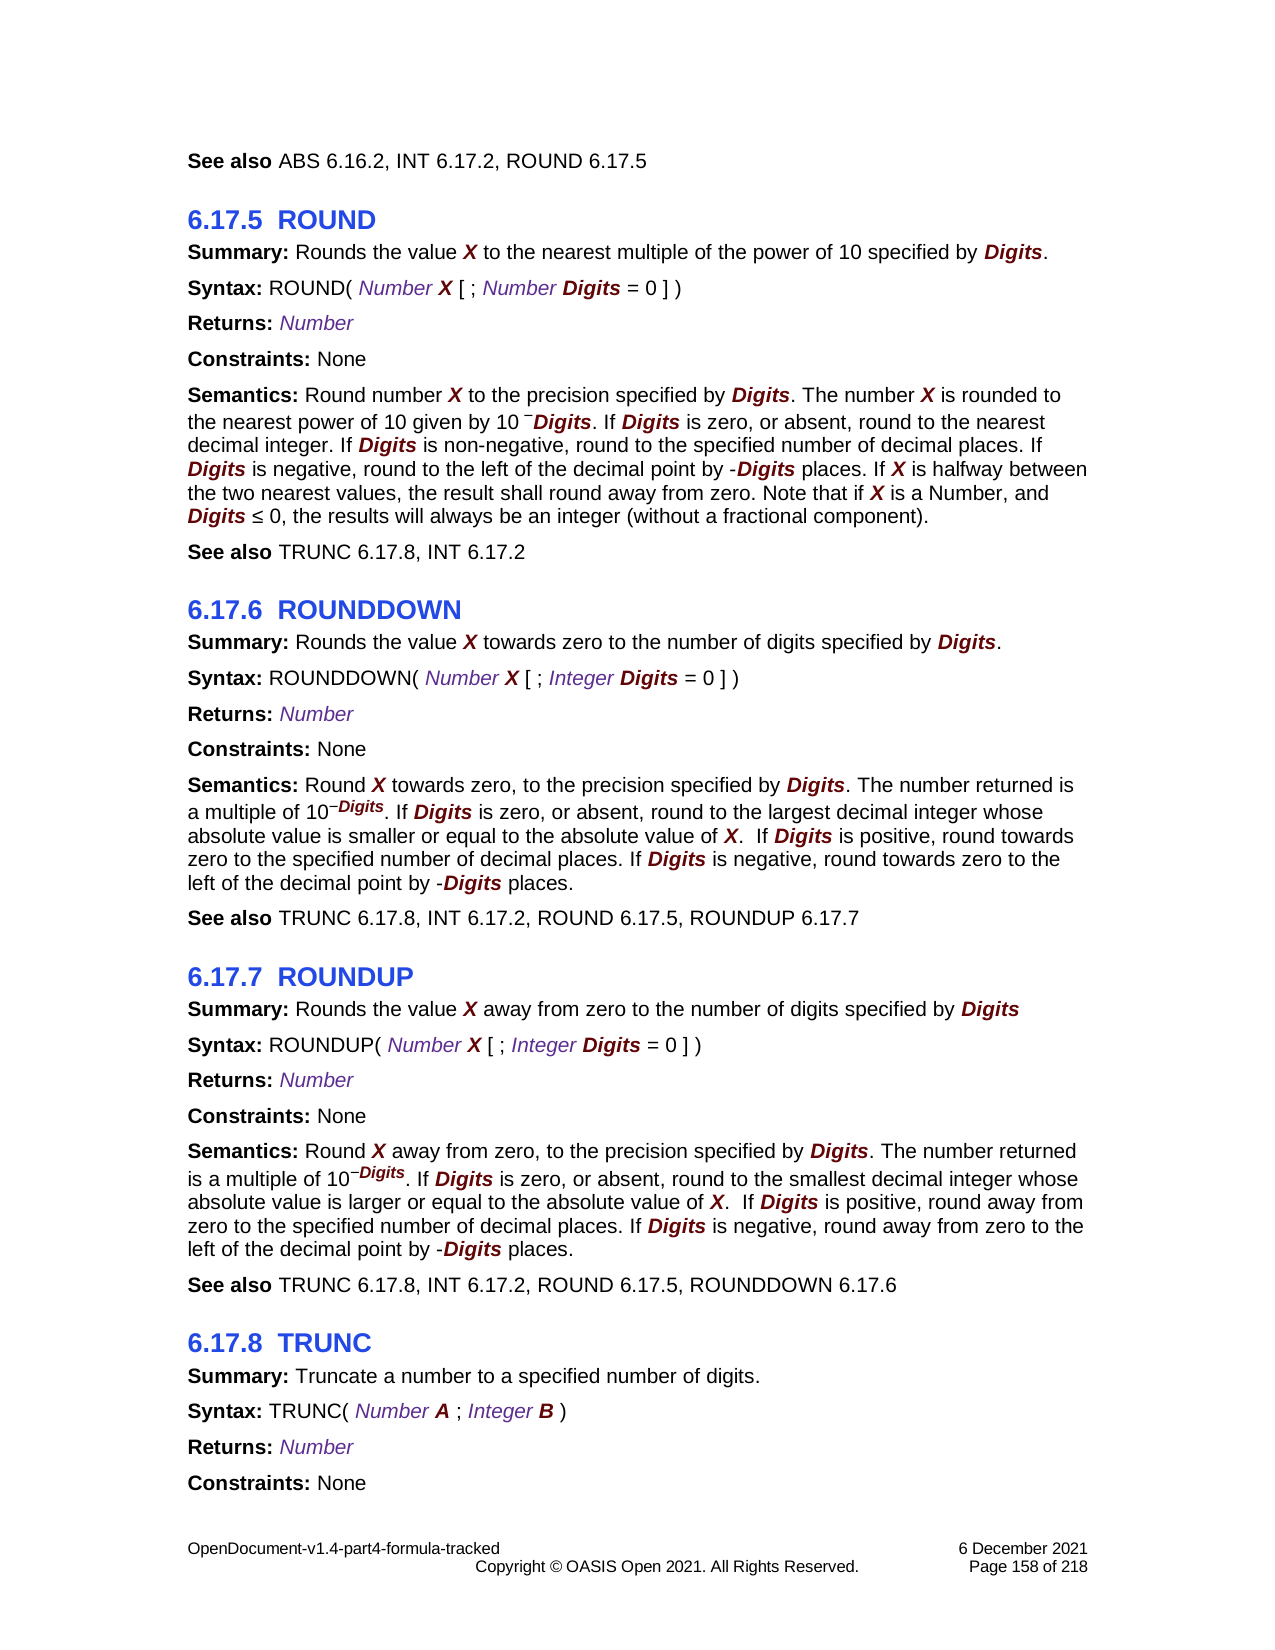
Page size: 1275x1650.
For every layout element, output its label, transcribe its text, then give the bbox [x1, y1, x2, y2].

text Returns: Number [187, 312, 1088, 335]
text Summary: Truncate a number to a specified number of digits. [187, 1364, 1088, 1388]
text Constraints: None [187, 1104, 1088, 1128]
subtitle ROUND [187, 204, 1088, 234]
subtitle ROUNDUP [187, 961, 1088, 991]
text Summary: Rounds the value X to the nearest multiple of the power of 10 specified by Digits. [187, 241, 1088, 264]
text See also TRUNC 6.17.8, INT 6.17.2 [187, 540, 1088, 564]
subtitle TRUNC [187, 1328, 1088, 1358]
subtitle ROUNDDOWN [187, 595, 1088, 625]
text Semantics: Round number X to the precision specified by Digits. The number X is rounded to the nearest power of 10 given by 10 −Digits. If Digits is zero, or absent, round to the nearest decimal integer. If Digits is non-negative, round to the specified number of decimal places. If Digits is negative, round to the left of the decimal point by -Digits places. If X is halfway between the two nearest values, the result shall round away from zero. Note that if X is a Number, and Digits ≤ 0, the results will always be an integer (without a fractional component). [187, 383, 1088, 528]
text Semantics: Round X away from zero, to the precision specified by Digits. The number returned is a multiple of 10−Digits. If Digits is zero, or absent, round to the smallest decimal integer whose absolute value is larger or equal to the absolute value of X. If Digits is positive, round away from zero to the specified number of decimal places. If Digits is negative, round away from zero to the left of the decimal point by -Digits places. [187, 1140, 1088, 1261]
text See also ABS 6.16.2, INT 6.17.2, ROUND 6.17.5 [187, 150, 1088, 173]
text Summary: Rounds the value X away from zero to the number of digits specified by Digits [187, 997, 1088, 1021]
text Constraints: None [187, 1471, 1088, 1494]
text Semantics: Round X towards zero, to the precision specified by Digits. The number returned is a multiple of 10−Digits. If Digits is zero, or absent, round to the largest decimal integer whose absolute value is smaller or equal to the absolute value of X. If Digits is positive, round towards zero to the specified number of decimal places. If Digits is negative, round towards zero to the left of the decimal point by -Digits places. [187, 773, 1088, 895]
text Constraints: None [187, 738, 1088, 761]
text See also TRUNC 6.17.8, INT 6.17.2, ROUND 6.17.5, ROUNDUP 6.17.7 [187, 907, 1088, 930]
text Syntax: ROUND( Number X [ ; Number Digits = 0 ] ) [187, 276, 1088, 300]
text Syntax: TRUNC( Number A ; Integer B ) [187, 1400, 1088, 1423]
text Constraints: None [187, 347, 1088, 371]
text Summary: Rounds the value X towards zero to the number of digits specified by Digits. [187, 631, 1088, 654]
text Returns: Number [187, 1435, 1088, 1459]
text Returns: Number [187, 702, 1088, 726]
text Syntax: ROUNDUP( Number X [ ; Integer Digits = 0 ] ) [187, 1033, 1088, 1057]
text Syntax: ROUNDDOWN( Number X [ ; Integer Digits = 0 ] ) [187, 666, 1088, 690]
text Returns: Number [187, 1069, 1088, 1092]
text See also TRUNC 6.17.8, INT 6.17.2, ROUND 6.17.5, ROUNDDOWN 6.17.6 [187, 1273, 1088, 1297]
